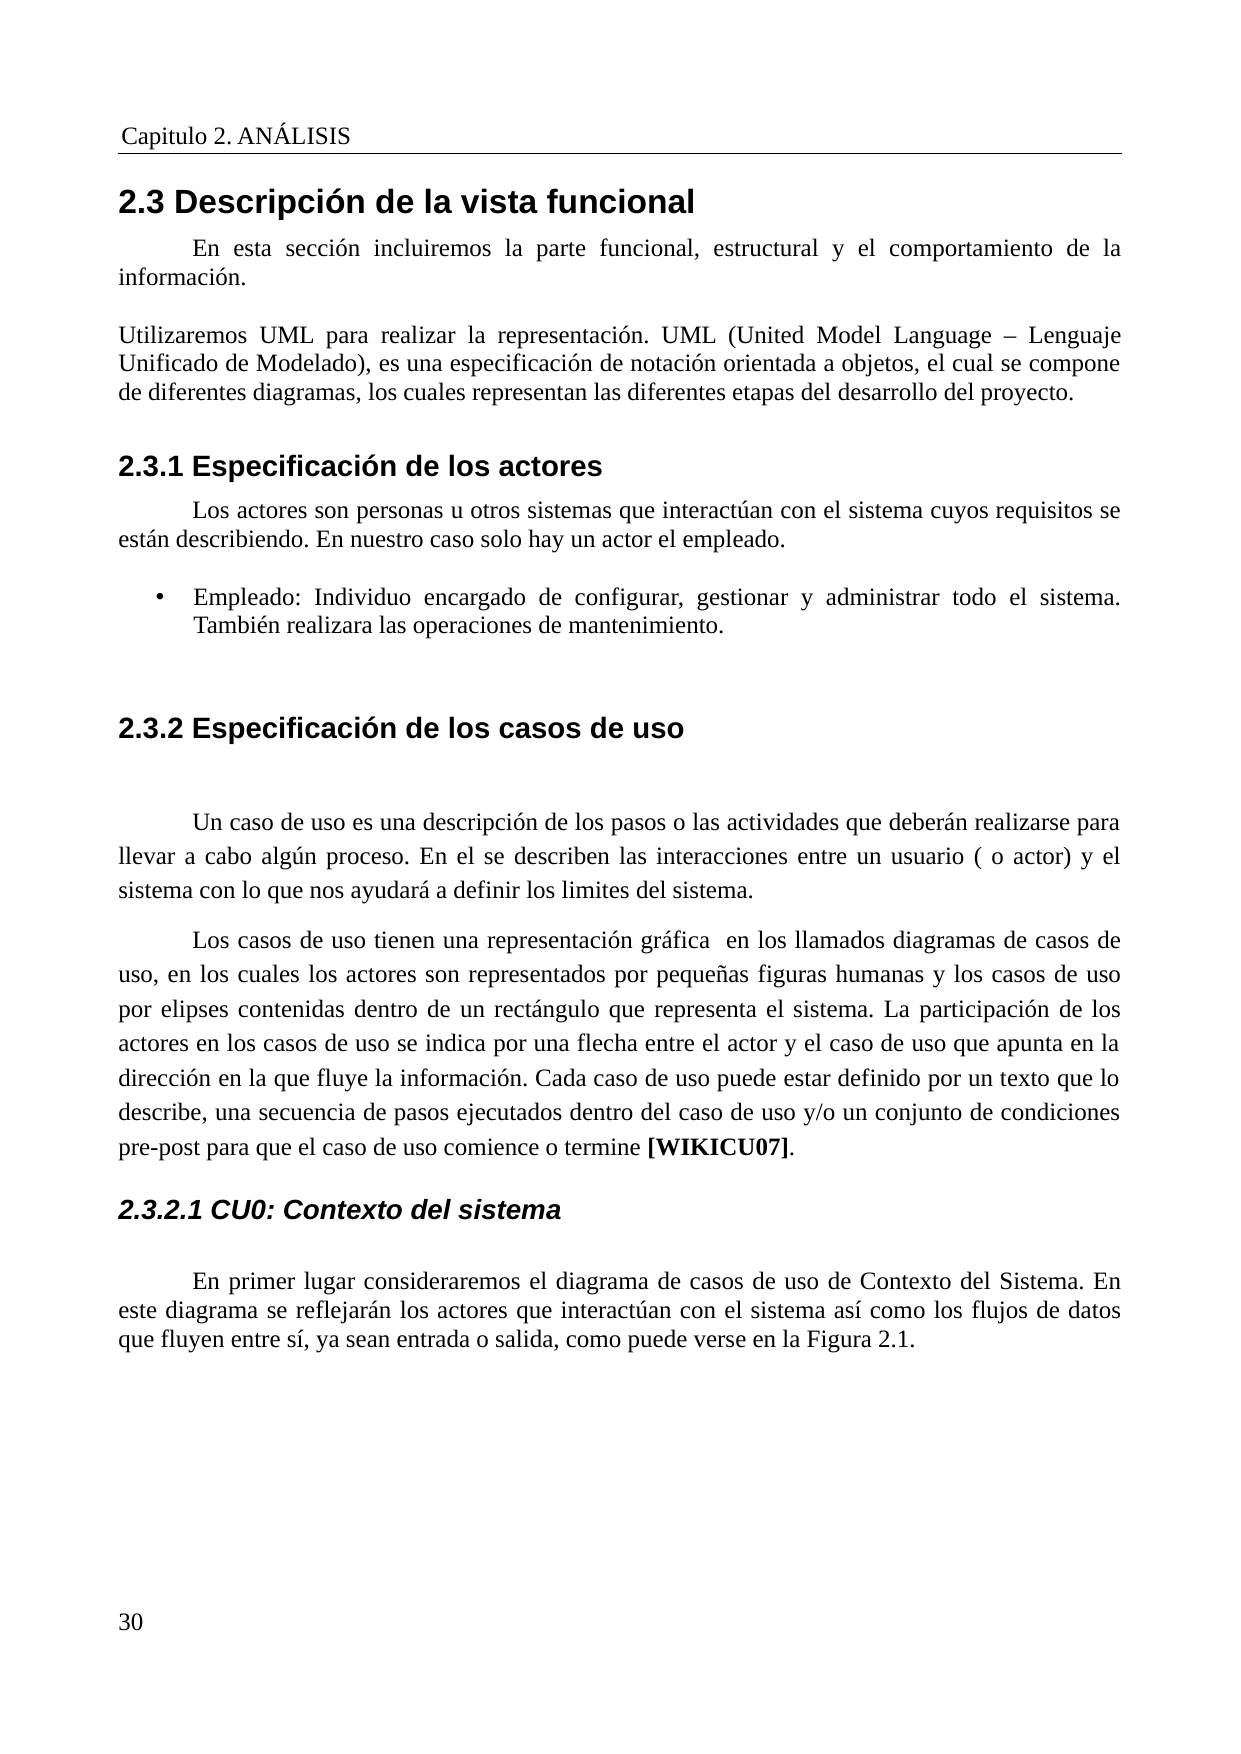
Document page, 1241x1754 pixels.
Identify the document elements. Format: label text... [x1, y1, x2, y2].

text Los actores son personas u otros sistemas que interactúan con el sistema cuyos requisitos se están describiendo. En nuestro caso solo hay un actor el empleado. [118, 496, 1122, 553]
text Utilizaremos UML para realizar la representación. UML (United Model Language – Lenguaje Unificado de Modelado), es una especificación de notación orientada a objetos, el cual se compone de diferentes diagramas, los cuales representan las diferentes etapas del desarrollo del proyecto. [118, 320, 1122, 406]
subtitle 2.3.1 Especificación de los actores [118, 449, 1122, 483]
subtitle 2.3.2.1 CU0: Contexto del sistema [118, 1193, 1122, 1225]
list Empleado: Individuo encargado de configurar, gestionar y administrar todo el sistema. También realizara las operaciones de mantenimiento. [156, 582, 1122, 639]
text En esta sección incluiremos la parte funcional, estructural y el comportamiento de la información. [118, 233, 1122, 291]
subtitle 2.3.2 Especificación de los casos de uso [118, 711, 1122, 745]
text Un caso de uso es una descripción de los pasos o las actividades que deberán realizarse para llevar a cabo algún proceso. En el se describen las interacciones entre un usuario ( o actor) y el sistema con lo que nos ayudará a definir los limites del sistema. [118, 807, 1122, 904]
text En primer lugar consideraremos el diagrama de casos de uso de Contexto del Sistema. En este diagrama se reflejarán los actores que interactúan con el sistema así como los flujos de datos que fluyen entre sí, ya sean entrada o salida, como puede verse en la Figura 2.1. [118, 1266, 1122, 1352]
text Los casos de uso tienen una representación gráfica en los llamados diagramas de casos de uso, en los cuales los actores son representados por pequeñas figuras humanas y los casos de uso por elipses contenidas dentro de un rectángulo que representa el sistema. La participación de los actores en los casos de uso se indica por una flecha entre el actor y el caso de uso que apunta en la dirección en la que fluye la información. Cada caso de uso puede estar definido por un texto que lo describe, una secuencia de pasos ejecutados dentro del caso de uso y/o un conjunto de condiciones pre-post para que el caso de uso comience o termine [WIKICU07]. [118, 925, 1122, 1160]
subtitle 2.3 Descripción de la vista funcional [118, 182, 1122, 221]
